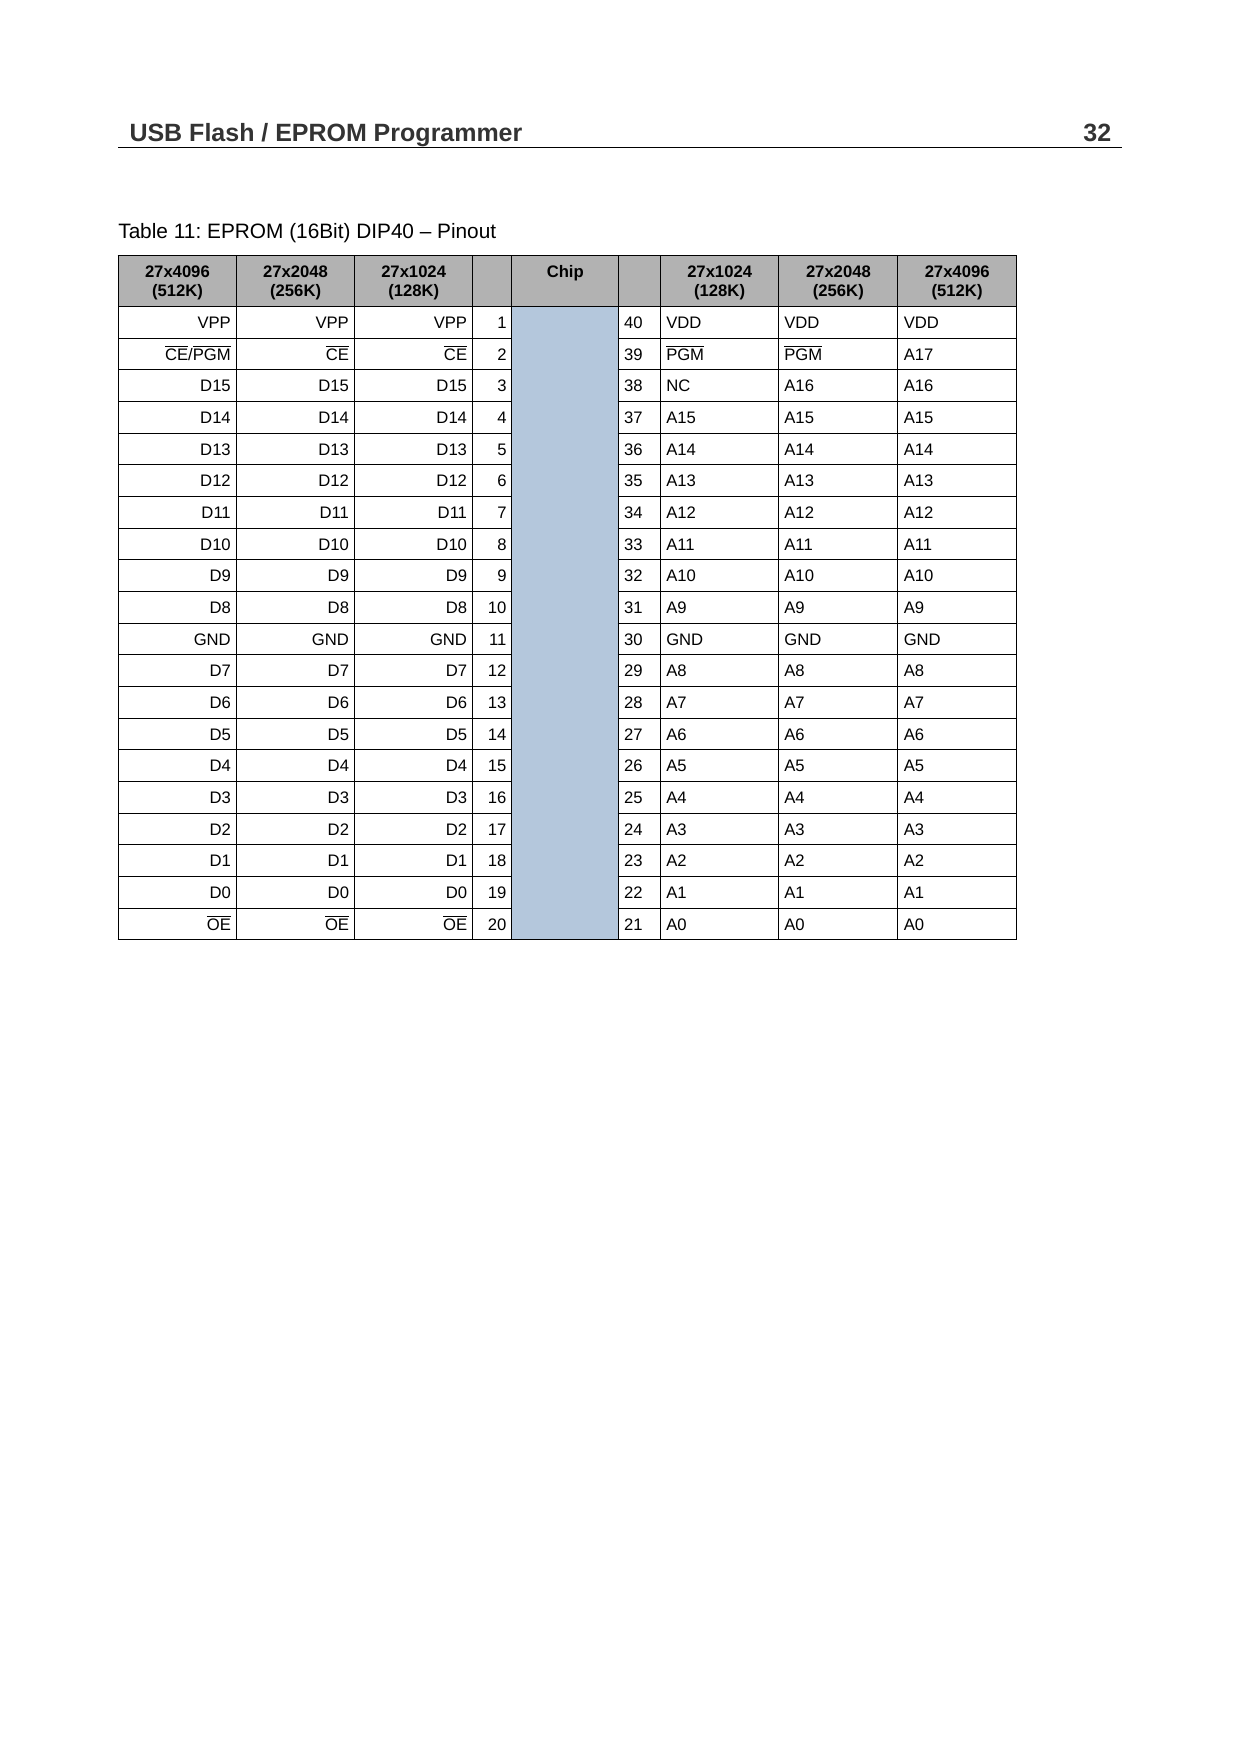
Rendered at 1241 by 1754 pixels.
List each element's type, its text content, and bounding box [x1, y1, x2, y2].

table_cell D0 [119, 877, 236, 908]
table_cell D15 [355, 370, 472, 401]
table_cell D7 [119, 655, 236, 686]
table_cell A15 [661, 402, 778, 433]
table_cell VPP [355, 307, 472, 338]
table_cell A3 [779, 814, 897, 844]
table_cell 7 [473, 497, 511, 528]
table_cell A1 [661, 877, 778, 908]
table_cell D3 [237, 782, 354, 813]
table_cell D1 [237, 845, 354, 876]
table_cell D12 [119, 465, 236, 496]
table_cell 38 [619, 370, 660, 401]
table_cell D1 [119, 845, 236, 876]
table_cell 35 [619, 465, 660, 496]
table_cell A0 [779, 909, 897, 939]
table_cell 37 [619, 402, 660, 433]
table_cell A13 [661, 465, 778, 496]
table_cell VDD [898, 307, 1016, 338]
table_cell A0 [661, 909, 778, 939]
table_cell D5 [237, 719, 354, 749]
table_cell A9 [661, 592, 778, 623]
table_cell D9 [355, 560, 472, 591]
table_cell NC [661, 370, 778, 401]
table_cell D10 [237, 529, 354, 559]
table_cell D14 [355, 402, 472, 433]
table_cell A12 [898, 497, 1016, 528]
table_cell CE [355, 339, 472, 369]
table_cell 11 [473, 624, 511, 654]
table_cell D6 [237, 687, 354, 718]
table_cell A4 [898, 782, 1016, 813]
table_cell D15 [119, 370, 236, 401]
table_cell D13 [237, 434, 354, 464]
table_cell D9 [119, 560, 236, 591]
table_cell 15 [473, 750, 511, 781]
table_cell 27 [619, 719, 660, 749]
table_cell D6 [355, 687, 472, 718]
table_cell 36 [619, 434, 660, 464]
table_cell 23 [619, 845, 660, 876]
table_cell A8 [779, 655, 897, 686]
table_cell A1 [779, 877, 897, 908]
table_cell D8 [237, 592, 354, 623]
table_cell A13 [898, 465, 1016, 496]
table_cell A6 [779, 719, 897, 749]
table_cell D15 [237, 370, 354, 401]
table_cell GND [355, 624, 472, 654]
table_cell A10 [661, 560, 778, 591]
table_cell 10 [473, 592, 511, 623]
table_cell D12 [237, 465, 354, 496]
text Table 11: EPROM (16Bit) DIP40 – Pinout [118, 219, 1122, 243]
table_cell D3 [119, 782, 236, 813]
table_cell A5 [779, 750, 897, 781]
table_cell CE [237, 339, 354, 369]
table_cell 40 [619, 307, 660, 338]
table_cell PGM [779, 339, 897, 369]
table_cell 5 [473, 434, 511, 464]
table_cell A6 [898, 719, 1016, 749]
table_cell A9 [898, 592, 1016, 623]
table_cell OE [355, 909, 472, 939]
table_cell 39 [619, 339, 660, 369]
table_cell A9 [779, 592, 897, 623]
table_cell D4 [119, 750, 236, 781]
table_cell VDD [779, 307, 897, 338]
table_cell D10 [119, 529, 236, 559]
table_cell D14 [119, 402, 236, 433]
table_cell PGM [661, 339, 778, 369]
table_header 27x2048 (256K) [779, 256, 897, 306]
table_cell 3 [473, 370, 511, 401]
table_cell [512, 307, 618, 939]
table_cell A16 [898, 370, 1016, 401]
table_cell 22 [619, 877, 660, 908]
table_cell D4 [355, 750, 472, 781]
table_cell 9 [473, 560, 511, 591]
table_cell A7 [661, 687, 778, 718]
table_cell 32 [619, 560, 660, 591]
table_cell A17 [898, 339, 1016, 369]
table_cell D14 [237, 402, 354, 433]
table_cell A8 [898, 655, 1016, 686]
table_cell A7 [898, 687, 1016, 718]
table_cell A10 [779, 560, 897, 591]
table_cell A15 [779, 402, 897, 433]
table_header Chip [512, 256, 618, 306]
table_cell D12 [355, 465, 472, 496]
table_cell 2 [473, 339, 511, 369]
table_cell 18 [473, 845, 511, 876]
table_cell A14 [661, 434, 778, 464]
table_cell 1 [473, 307, 511, 338]
table_cell D2 [237, 814, 354, 844]
table_cell 16 [473, 782, 511, 813]
table_cell A2 [661, 845, 778, 876]
table_cell 33 [619, 529, 660, 559]
table_cell GND [779, 624, 897, 654]
table_cell 19 [473, 877, 511, 908]
table_cell D7 [237, 655, 354, 686]
table_cell D7 [355, 655, 472, 686]
table_cell D2 [119, 814, 236, 844]
table_cell VPP [237, 307, 354, 338]
table_cell D8 [355, 592, 472, 623]
table_cell D2 [355, 814, 472, 844]
table_cell 17 [473, 814, 511, 844]
table_header [619, 256, 660, 306]
table_cell A6 [661, 719, 778, 749]
table_cell D8 [119, 592, 236, 623]
table_cell 30 [619, 624, 660, 654]
table_cell A12 [779, 497, 897, 528]
table_cell D5 [355, 719, 472, 749]
table_cell D13 [119, 434, 236, 464]
table_cell A11 [898, 529, 1016, 559]
table_cell A16 [779, 370, 897, 401]
table_cell D9 [237, 560, 354, 591]
table_cell A12 [661, 497, 778, 528]
table_cell GND [119, 624, 236, 654]
table_cell A8 [661, 655, 778, 686]
table_cell D11 [237, 497, 354, 528]
table_cell 6 [473, 465, 511, 496]
table_cell D0 [237, 877, 354, 908]
table_cell A2 [898, 845, 1016, 876]
table_cell A15 [898, 402, 1016, 433]
table_cell GND [898, 624, 1016, 654]
table_cell CE/PGM [119, 339, 236, 369]
table_cell 25 [619, 782, 660, 813]
table_cell A4 [779, 782, 897, 813]
table_cell D0 [355, 877, 472, 908]
table_header 27x2048 (256K) [237, 256, 354, 306]
table_cell 26 [619, 750, 660, 781]
table_cell A11 [779, 529, 897, 559]
table_cell 21 [619, 909, 660, 939]
table_cell D5 [119, 719, 236, 749]
table_cell GND [237, 624, 354, 654]
table_cell 13 [473, 687, 511, 718]
table_cell VDD [661, 307, 778, 338]
table_cell 4 [473, 402, 511, 433]
table_cell A1 [898, 877, 1016, 908]
table_cell 8 [473, 529, 511, 559]
table_cell D3 [355, 782, 472, 813]
table_cell D4 [237, 750, 354, 781]
table_cell D1 [355, 845, 472, 876]
table_header 27x1024 (128K) [355, 256, 472, 306]
table_cell A7 [779, 687, 897, 718]
table_cell A11 [661, 529, 778, 559]
table_cell D10 [355, 529, 472, 559]
table_cell OE [119, 909, 236, 939]
table_cell OE [237, 909, 354, 939]
table_cell 20 [473, 909, 511, 939]
table_cell A5 [661, 750, 778, 781]
table_cell 34 [619, 497, 660, 528]
table_cell D11 [355, 497, 472, 528]
table_cell A13 [779, 465, 897, 496]
table_header 27x4096 (512K) [119, 256, 236, 306]
table_header 27x1024 (128K) [661, 256, 778, 306]
table_cell A3 [661, 814, 778, 844]
table_cell A0 [898, 909, 1016, 939]
table_cell 28 [619, 687, 660, 718]
table_cell 29 [619, 655, 660, 686]
table_cell A14 [779, 434, 897, 464]
table_cell 14 [473, 719, 511, 749]
table_cell 24 [619, 814, 660, 844]
table_cell 31 [619, 592, 660, 623]
table_cell A3 [898, 814, 1016, 844]
table_cell A10 [898, 560, 1016, 591]
table_cell D6 [119, 687, 236, 718]
table_cell A5 [898, 750, 1016, 781]
table_cell D13 [355, 434, 472, 464]
table_cell A14 [898, 434, 1016, 464]
table_cell A2 [779, 845, 897, 876]
table_cell D11 [119, 497, 236, 528]
table_cell A4 [661, 782, 778, 813]
table_cell 12 [473, 655, 511, 686]
table_header [473, 256, 511, 306]
table_cell GND [661, 624, 778, 654]
table_header 27x4096 (512K) [898, 256, 1016, 306]
table_cell VPP [119, 307, 236, 338]
